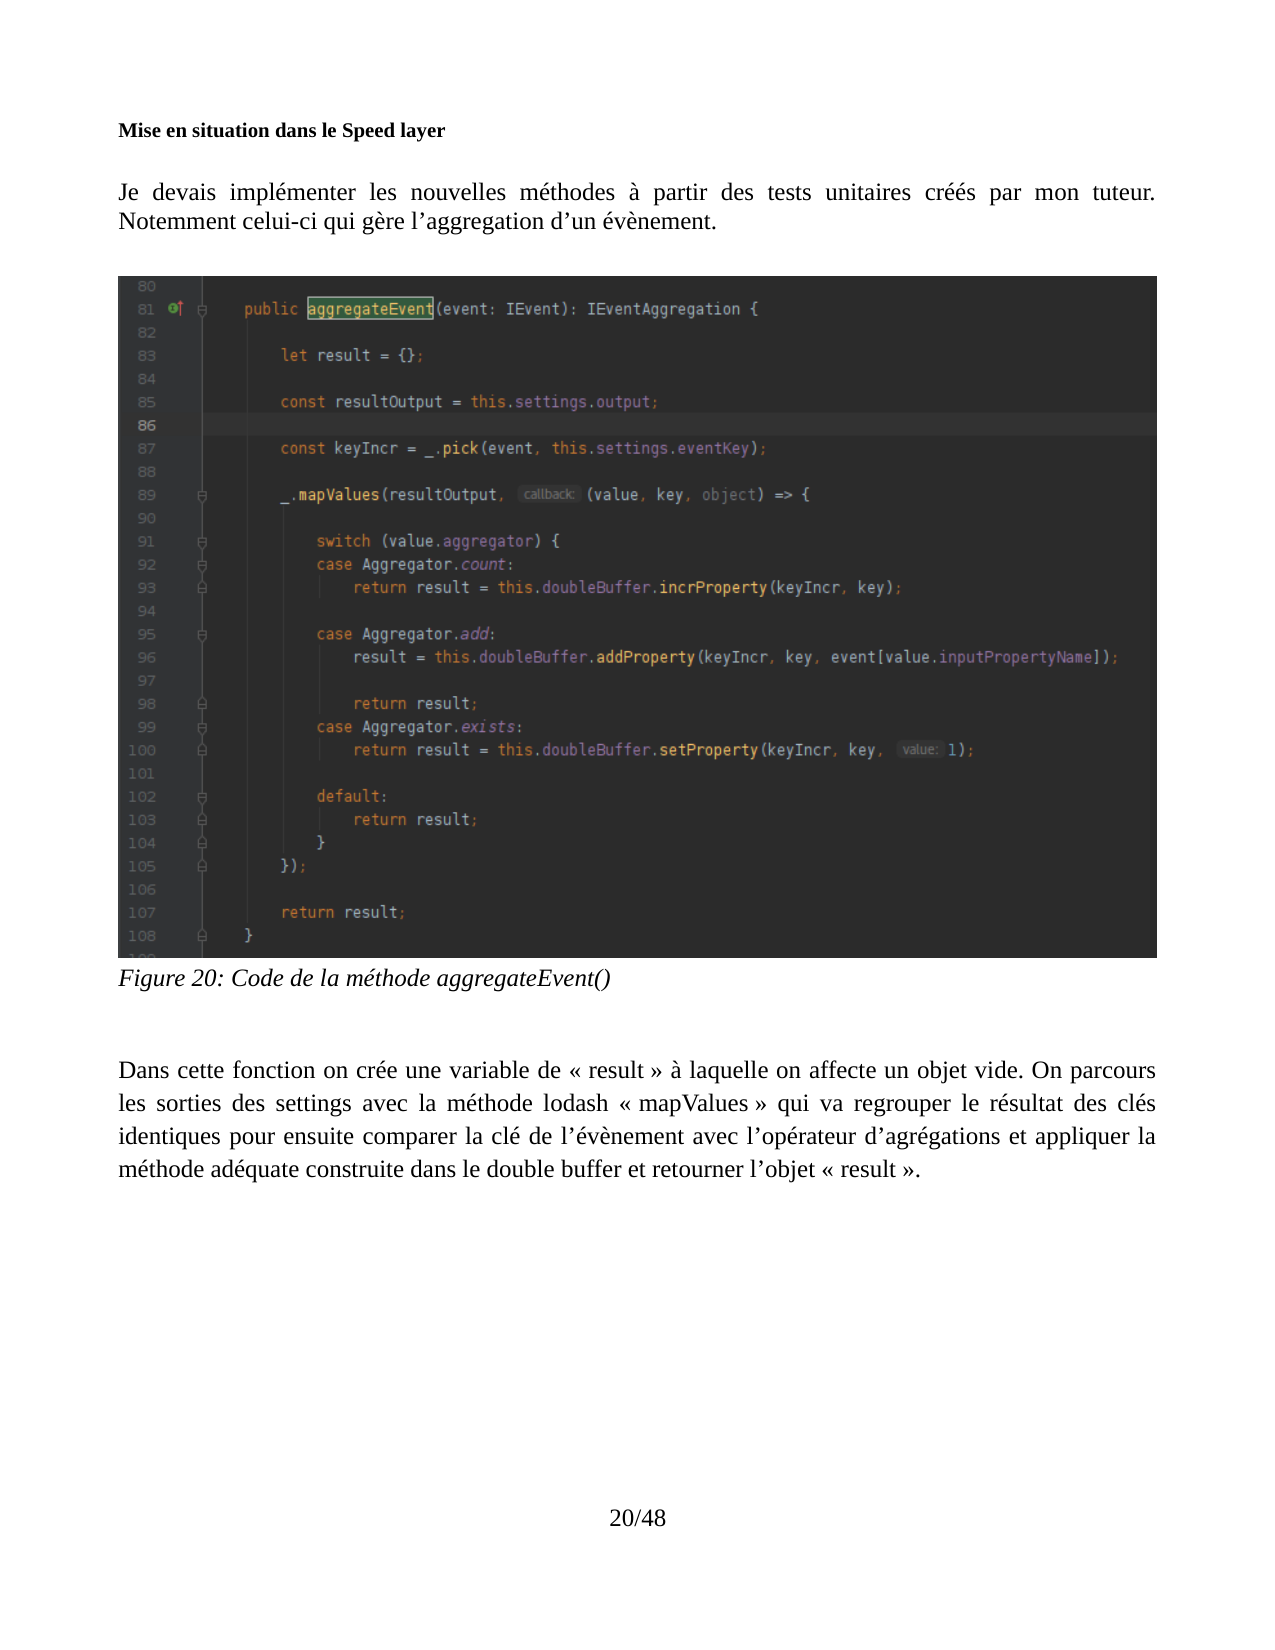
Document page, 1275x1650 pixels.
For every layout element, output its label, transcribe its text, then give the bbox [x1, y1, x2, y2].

text Dans cette fonction on crée une variable de « result » à laquelle on affecte un objet vide. On parcours les sorties des settings avec la méthode lodash « mapValues » qui va regrouper le résultat des clés identiques pour ensuite comparer la clé de l’évènement avec l’opérateur d’agrégations et appliquer la méthode adéquate construite dans le double buffer et retourner l’objet « result ». [118, 1055, 1157, 1183]
picture [118, 276, 1157, 958]
text Figure 20: Code de la méthode aggregateEvent() [118, 958, 1157, 992]
text Je devais implémenter les nouvelles méthodes à partir des tests unitaires créés par mon tuteur. Notemment celui-ci qui gère l’aggregation d’un évènement. [118, 177, 1157, 235]
subtitle Mise en situation dans le Speed layer [118, 118, 1157, 142]
